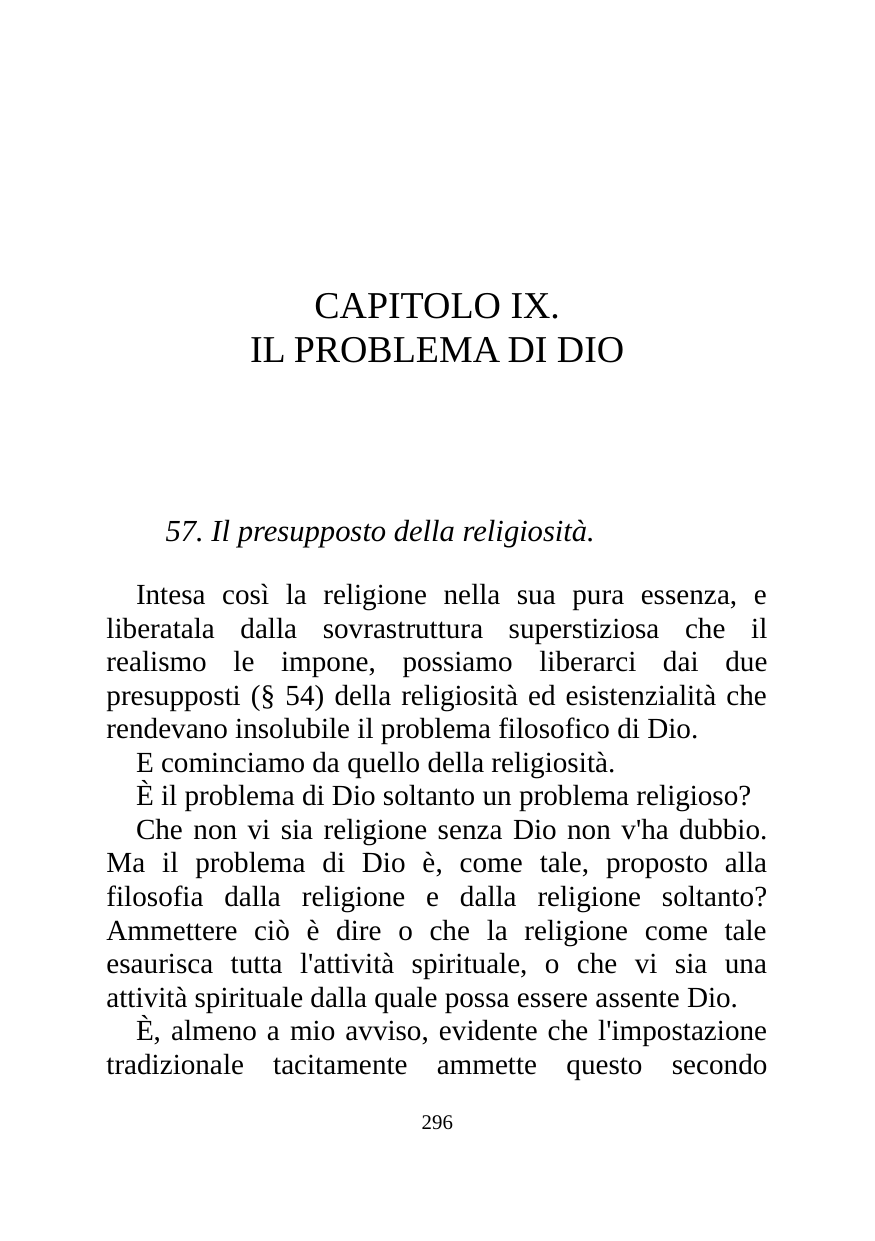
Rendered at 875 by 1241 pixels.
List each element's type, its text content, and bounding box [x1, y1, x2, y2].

text Intesa così la religione nella sua pura essenza, e liberatala dalla sovrastruttura superstiziosa che il realismo le impone, possiamo liberarci dai due presupposti (§ 54) della religiosità ed esistenzialità che rendevano insolubile il problema filosofico di Dio. [106, 577, 768, 745]
subtitle CAPITOLO IX. IL PROBLEMA DI DIO [106, 283, 768, 371]
text Che non vi sia religione senza Dio non v'ha dubbio. Ma il problema di Dio è, come tale, proposto alla filosofia dalla religione e dalla religione soltanto? Ammettere ciò è dire o che la religione come tale esaurisca tutta l'attività spirituale, o che vi sia una attività spirituale dalla quale possa essere assente Dio. [106, 812, 768, 1013]
subtitle 57. Il presupposto della religiosità. [165, 512, 768, 548]
text E cominciamo da quello della religiosità. [106, 745, 768, 778]
text È, almeno a mio avviso, evidente che l'impostazione tradizionale tacitamente ammette questo secondo [106, 1013, 768, 1080]
text È il problema di Dio soltanto un problema religioso? [106, 778, 768, 812]
